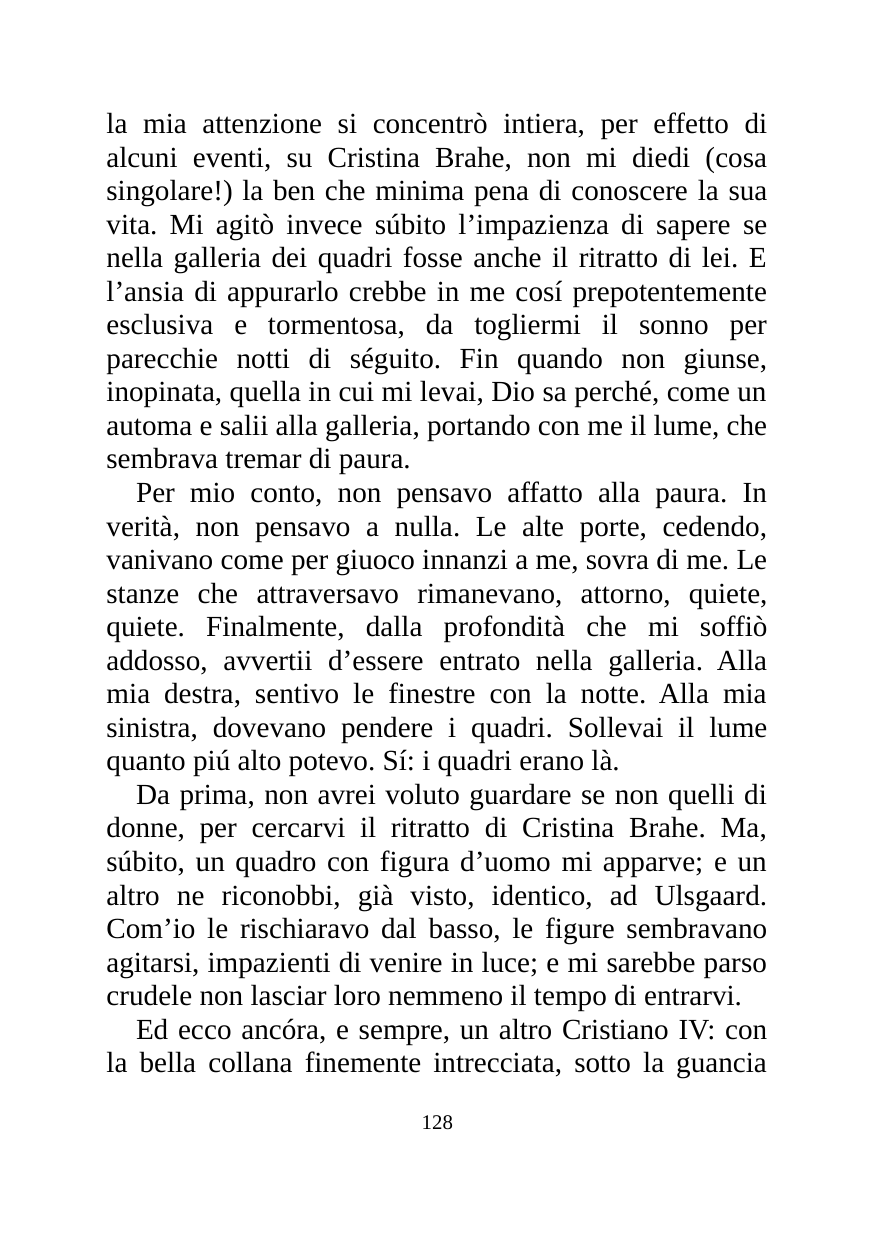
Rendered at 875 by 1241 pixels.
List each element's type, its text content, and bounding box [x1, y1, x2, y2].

text Per mio conto, non pensavo affatto alla paura. In verità, non pensavo a nulla. Le alte porte, cedendo, vanivano come per giuoco innanzi a me, sovra di me. Le stanze che attraversavo rimanevano, attorno, quiete, quiete. Finalmente, dalla profondità che mi soffiò addosso, avvertii d’essere entrato nella galleria. Alla mia destra, sentivo le finestre con la notte. Alla mia sinistra, dovevano pendere i quadri. Sollevai il lume quanto piú alto potevo. Sí: i quadri erano là. [106, 475, 768, 777]
text la mia attenzione si concentrò intiera, per effetto di alcuni eventi, su Cristina Brahe, non mi diedi (cosa singolare!) la ben che minima pena di conoscere la sua vita. Mi agitò invece súbito l’impazienza di sapere se nella galleria dei quadri fosse anche il ritratto di lei. E l’ansia di appurarlo crebbe in me cosí prepotentemente esclusiva e tormentosa, da togliermi il sonno per parecchie notti di séguito. Fin quando non giunse, inopinata, quella in cui mi levai, Dio sa perché, come un automa e salii alla galleria, portando con me il lume, che sembrava tremar di paura. [106, 106, 768, 475]
text Ed ecco ancóra, e sempre, un altro Cristiano IV: con la bella collana finemente intrecciata, sotto la guancia [106, 1012, 768, 1079]
text Da prima, non avrei voluto guardare se non quelli di donne, per cercarvi il ritratto di Cristina Brahe. Ma, súbito, un quadro con figura d’uomo mi apparve; e un altro ne riconobbi, già visto, identico, ad Ulsgaard. Com’io le rischiaravo dal basso, le figure sembravano agitarsi, impazienti di venire in luce; e mi sarebbe parso crudele non lasciar loro nemmeno il tempo di entrarvi. [106, 777, 768, 1012]
